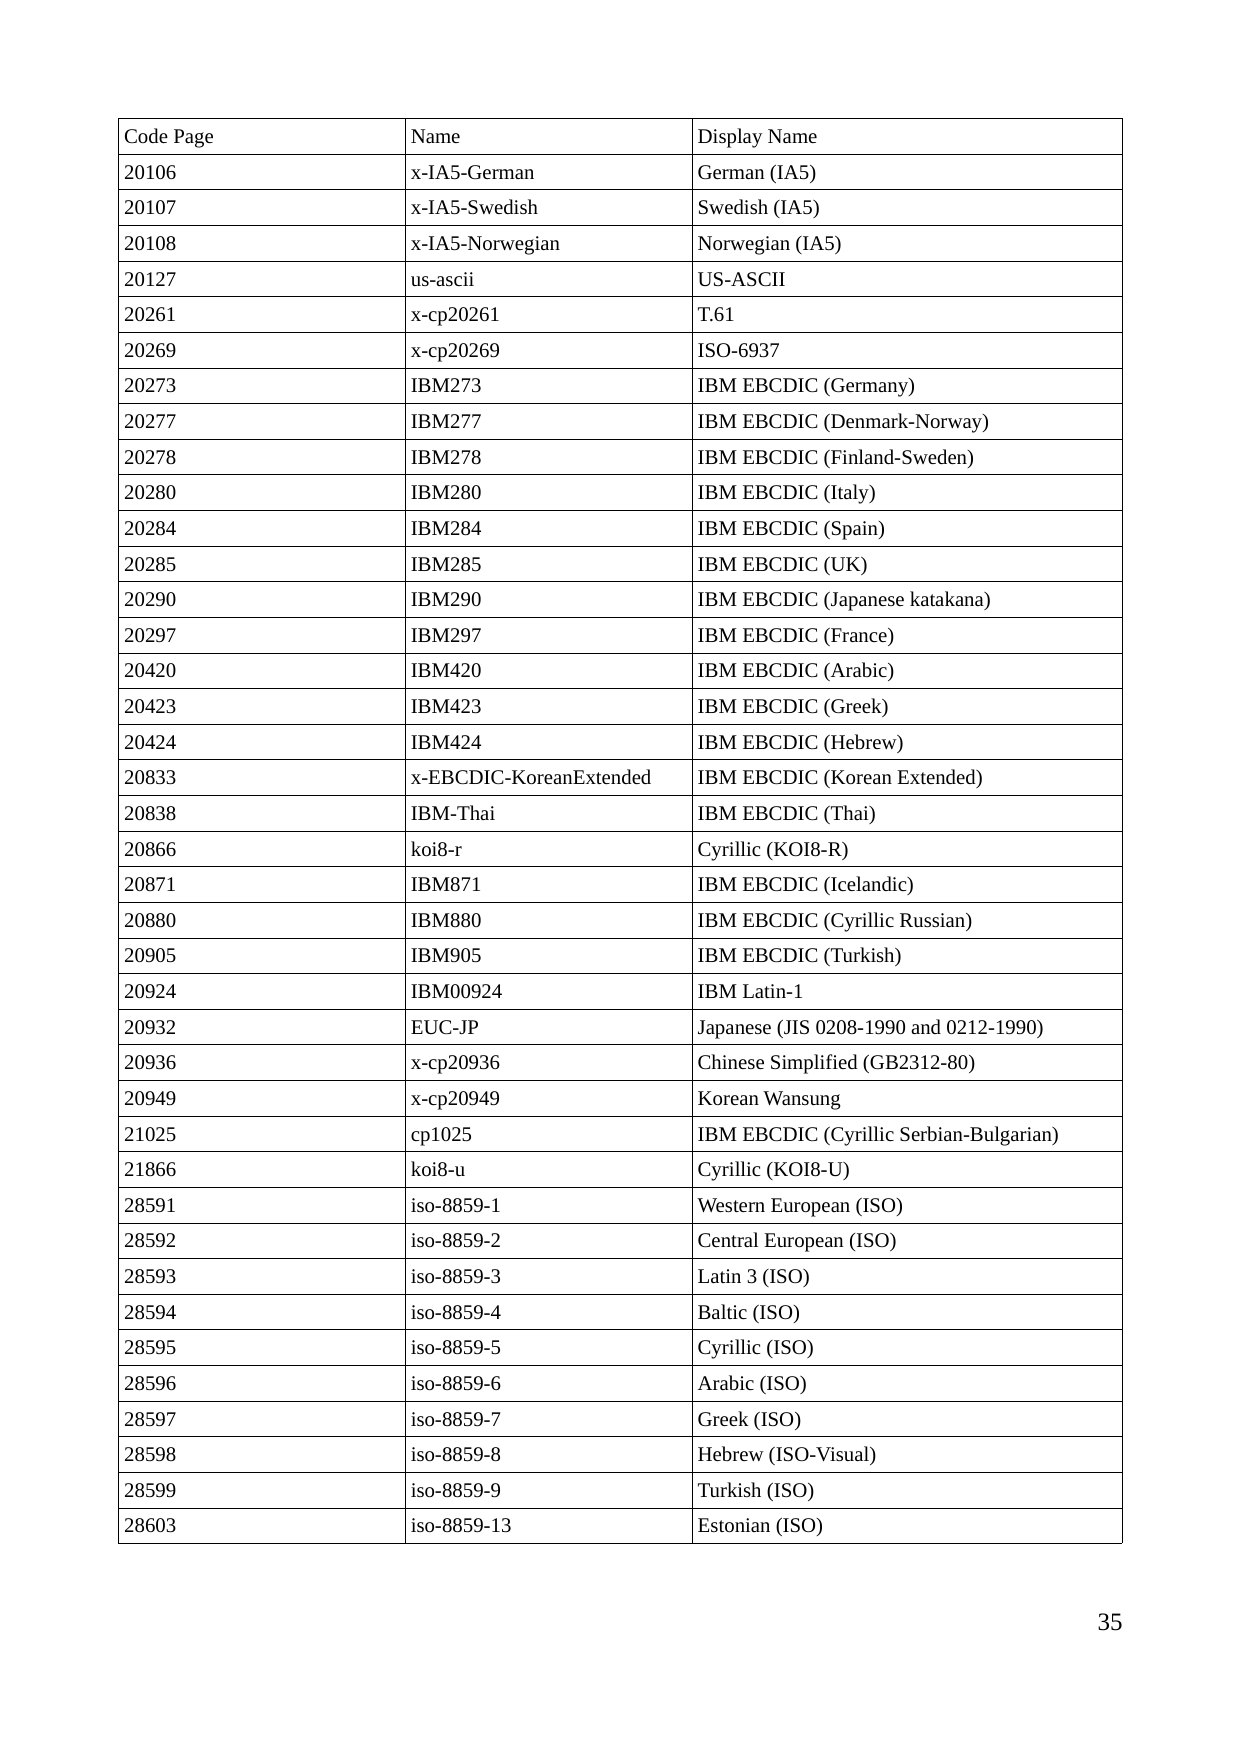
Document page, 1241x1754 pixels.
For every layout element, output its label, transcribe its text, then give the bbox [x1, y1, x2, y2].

table_cell iso-8859-1 [406, 1188, 692, 1222]
table_cell 20833 [119, 760, 405, 795]
table_cell IBM278 [406, 440, 692, 474]
table_cell x-IA5-Swedish [406, 190, 692, 225]
table_cell Norwegian (IA5) [693, 226, 1122, 261]
table_cell 28592 [119, 1224, 405, 1258]
table_cell IBM EBCDIC (Greek) [693, 689, 1122, 724]
table_cell 21025 [119, 1117, 405, 1151]
table_cell IBM277 [406, 404, 692, 439]
table_cell Cyrillic (KOI8-U) [693, 1152, 1122, 1187]
table_cell 20424 [119, 725, 405, 759]
table_cell Swedish (IA5) [693, 190, 1122, 225]
table_cell 20278 [119, 440, 405, 474]
table_cell 28603 [119, 1509, 405, 1543]
table_cell Greek (ISO) [693, 1402, 1122, 1436]
table_cell IBM EBCDIC (Japanese katakana) [693, 582, 1122, 617]
table_cell 20269 [119, 333, 405, 367]
table_cell 20880 [119, 903, 405, 937]
table_cell 20277 [119, 404, 405, 439]
table_cell IBM EBCDIC (Denmark-Norway) [693, 404, 1122, 439]
table_cell 20866 [119, 832, 405, 866]
table_cell iso-8859-8 [406, 1437, 692, 1472]
table_cell 28595 [119, 1330, 405, 1365]
table_cell iso-8859-3 [406, 1259, 692, 1294]
table_cell 20838 [119, 796, 405, 831]
table_cell 20127 [119, 262, 405, 296]
table_cell Estonian (ISO) [693, 1509, 1122, 1543]
table_cell iso-8859-4 [406, 1295, 692, 1329]
table_cell 20284 [119, 511, 405, 546]
table_cell IBM EBCDIC (Italy) [693, 475, 1122, 510]
table_cell Turkish (ISO) [693, 1473, 1122, 1507]
table_cell IBM290 [406, 582, 692, 617]
table_cell koi8-r [406, 832, 692, 866]
table_cell Hebrew (ISO-Visual) [693, 1437, 1122, 1472]
table_cell IBM EBCDIC (UK) [693, 547, 1122, 581]
table_cell 20280 [119, 475, 405, 510]
table_cell US-ASCII [693, 262, 1122, 296]
table_cell x-cp20936 [406, 1045, 692, 1080]
table_cell EUC-JP [406, 1010, 692, 1044]
table_cell 20949 [119, 1081, 405, 1116]
table_cell 28597 [119, 1402, 405, 1436]
table_cell IBM423 [406, 689, 692, 724]
table_cell IBM871 [406, 867, 692, 902]
table_cell IBM00924 [406, 974, 692, 1009]
table_cell 20108 [119, 226, 405, 261]
table_cell iso-8859-9 [406, 1473, 692, 1507]
table_cell IBM-Thai [406, 796, 692, 831]
table_cell 20285 [119, 547, 405, 581]
table_cell ISO-6937 [693, 333, 1122, 367]
table_cell x-IA5-Norwegian [406, 226, 692, 261]
table_cell Baltic (ISO) [693, 1295, 1122, 1329]
table_cell IBM EBCDIC (Turkish) [693, 939, 1122, 973]
table_cell iso-8859-5 [406, 1330, 692, 1365]
table_cell IBM EBCDIC (Arabic) [693, 654, 1122, 688]
table_cell iso-8859-2 [406, 1224, 692, 1258]
table_cell IBM905 [406, 939, 692, 973]
table_cell IBM EBCDIC (Cyrillic Russian) [693, 903, 1122, 937]
table_cell 28591 [119, 1188, 405, 1222]
table_cell 20107 [119, 190, 405, 225]
table_cell cp1025 [406, 1117, 692, 1151]
table_cell IBM EBCDIC (Cyrillic Serbian-Bulgarian) [693, 1117, 1122, 1151]
table_cell Japanese (JIS 0208-1990 and 0212-1990) [693, 1010, 1122, 1044]
table_cell IBM EBCDIC (Hebrew) [693, 725, 1122, 759]
table_cell 20297 [119, 618, 405, 652]
table_cell x-EBCDIC-KoreanExtended [406, 760, 692, 795]
table_cell 20871 [119, 867, 405, 902]
table_cell IBM EBCDIC (Icelandic) [693, 867, 1122, 902]
table_cell IBM Latin-1 [693, 974, 1122, 1009]
table_cell us-ascii [406, 262, 692, 296]
table_cell IBM420 [406, 654, 692, 688]
table_cell 28598 [119, 1437, 405, 1472]
table_cell 20423 [119, 689, 405, 724]
table_cell iso-8859-6 [406, 1366, 692, 1401]
table_cell x-cp20269 [406, 333, 692, 367]
table_cell IBM424 [406, 725, 692, 759]
table_cell Chinese Simplified (GB2312-80) [693, 1045, 1122, 1080]
table_cell IBM880 [406, 903, 692, 937]
table_cell IBM285 [406, 547, 692, 581]
table_cell 28593 [119, 1259, 405, 1294]
table_cell IBM EBCDIC (Korean Extended) [693, 760, 1122, 795]
table_cell 28596 [119, 1366, 405, 1401]
table_cell IBM EBCDIC (Spain) [693, 511, 1122, 546]
table_cell 20106 [119, 155, 405, 189]
table_cell 20261 [119, 297, 405, 332]
table_cell 20905 [119, 939, 405, 973]
table_cell IBM EBCDIC (Germany) [693, 369, 1122, 403]
table_cell 20273 [119, 369, 405, 403]
table_cell 20932 [119, 1010, 405, 1044]
table_cell IBM273 [406, 369, 692, 403]
table_cell IBM EBCDIC (Thai) [693, 796, 1122, 831]
table_cell 20936 [119, 1045, 405, 1080]
table_cell 28599 [119, 1473, 405, 1507]
table_cell IBM280 [406, 475, 692, 510]
table_cell Arabic (ISO) [693, 1366, 1122, 1401]
table_cell 20420 [119, 654, 405, 688]
table_cell 28594 [119, 1295, 405, 1329]
table_cell IBM297 [406, 618, 692, 652]
table_cell iso-8859-7 [406, 1402, 692, 1436]
table_header Name [406, 119, 692, 154]
table_cell 20924 [119, 974, 405, 1009]
table_cell IBM EBCDIC (France) [693, 618, 1122, 652]
table_header Display Name [693, 119, 1122, 154]
table_cell x-cp20261 [406, 297, 692, 332]
table_cell Latin 3 (ISO) [693, 1259, 1122, 1294]
table_cell T.61 [693, 297, 1122, 332]
table_cell 21866 [119, 1152, 405, 1187]
table_cell Cyrillic (KOI8-R) [693, 832, 1122, 866]
table_cell iso-8859-13 [406, 1509, 692, 1543]
table_cell IBM284 [406, 511, 692, 546]
table_cell koi8-u [406, 1152, 692, 1187]
table_cell German (IA5) [693, 155, 1122, 189]
table_header Code Page [119, 119, 405, 154]
table_cell x-cp20949 [406, 1081, 692, 1116]
table_cell x-IA5-German [406, 155, 692, 189]
table_cell IBM EBCDIC (Finland-Sweden) [693, 440, 1122, 474]
table_cell Central European (ISO) [693, 1224, 1122, 1258]
table_cell Western European (ISO) [693, 1188, 1122, 1222]
table_cell 20290 [119, 582, 405, 617]
table_cell Korean Wansung [693, 1081, 1122, 1116]
table_cell Cyrillic (ISO) [693, 1330, 1122, 1365]
